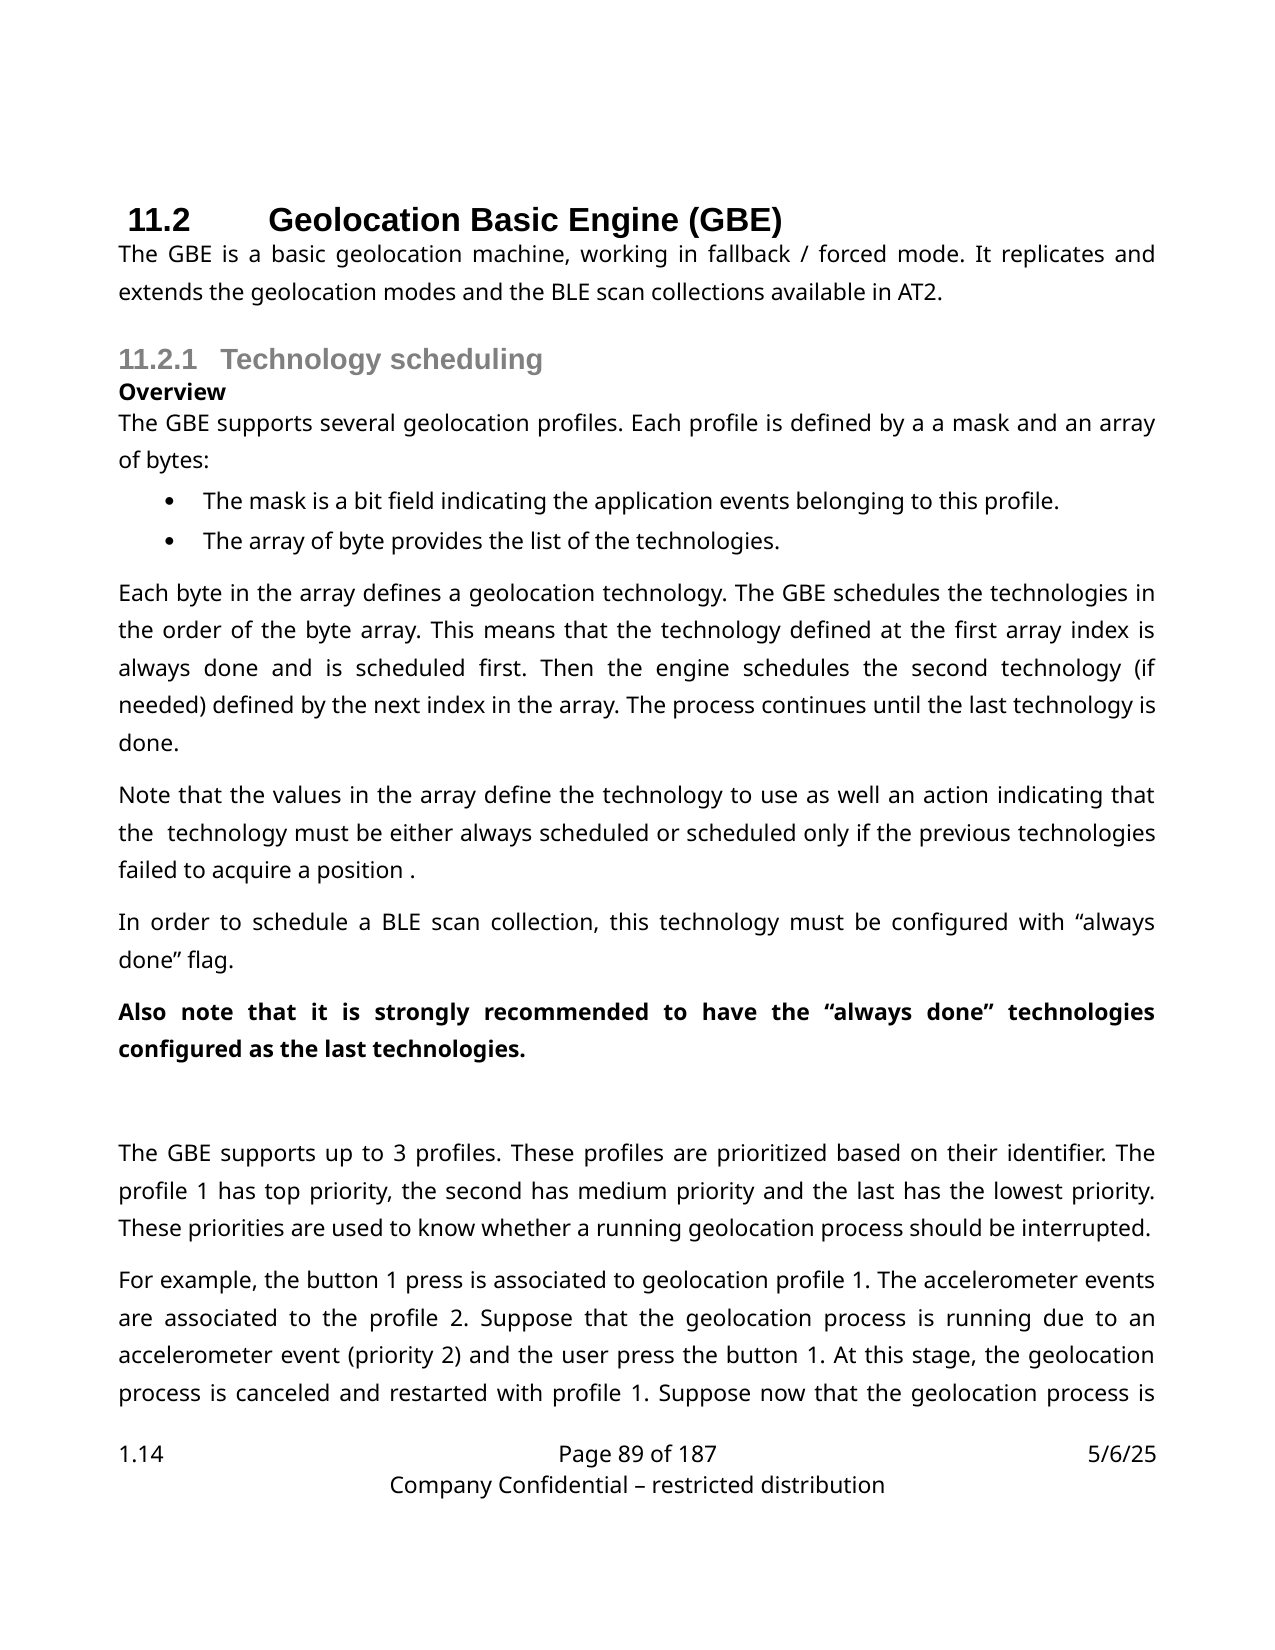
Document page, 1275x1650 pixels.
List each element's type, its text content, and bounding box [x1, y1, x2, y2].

subtitle Technology scheduling [118, 342, 1157, 376]
text Overview [118, 376, 1157, 407]
list The array of byte provides the list of the technologies. [165, 525, 1157, 556]
text Also note that it is strongly recommended to have the “always done” technologies configured as the last technologies. [118, 996, 1157, 1064]
text Each byte in the array defines a geolocation technology. The GBE schedules the technologies in the order of the byte array. This means that the technology defined at the first array index is always done and is scheduled first. Then the engine schedules the second technology (if needed) defined by the next index in the array. The process continues until the last technology is done. [118, 577, 1157, 758]
text In order to schedule a BLE scan collection, this technology must be configured with “always done” flag. [118, 906, 1157, 975]
text Note that the values in the array define the technology to use as well an action indicating that the technology must be either always scheduled or scheduled only if the previous technologies failed to acquire a position . [118, 779, 1157, 885]
text For example, the button 1 press is associated to geolocation profile 1. The accelerometer events are associated to the profile 2. Suppose that the geolocation process is running due to an accelerometer event (priority 2) and the user press the button 1. At this stage, the geolocation process is canceled and restarted with profile 1. Suppose now that the geolocation process is [118, 1264, 1157, 1408]
subtitle Geolocation Basic Engine (GBE) [118, 199, 1157, 238]
text The GBE is a basic geolocation machine, working in fallback / forced mode. It replicates and extends the geolocation modes and the BLE scan collections available in AT2. [118, 238, 1157, 307]
text The GBE supports several geolocation profiles. Each profile is defined by a a mask and an array of bytes: [118, 407, 1157, 476]
list The mask is a bit field indicating the application events belonging to this profile. [165, 485, 1157, 516]
text The GBE supports up to 3 profiles. These profiles are prioritized based on their identifier. The profile 1 has top priority, the second has medium priority and the last has the lowest priority. These priorities are used to know whether a running geolocation process should be interrupted. [118, 1137, 1157, 1244]
